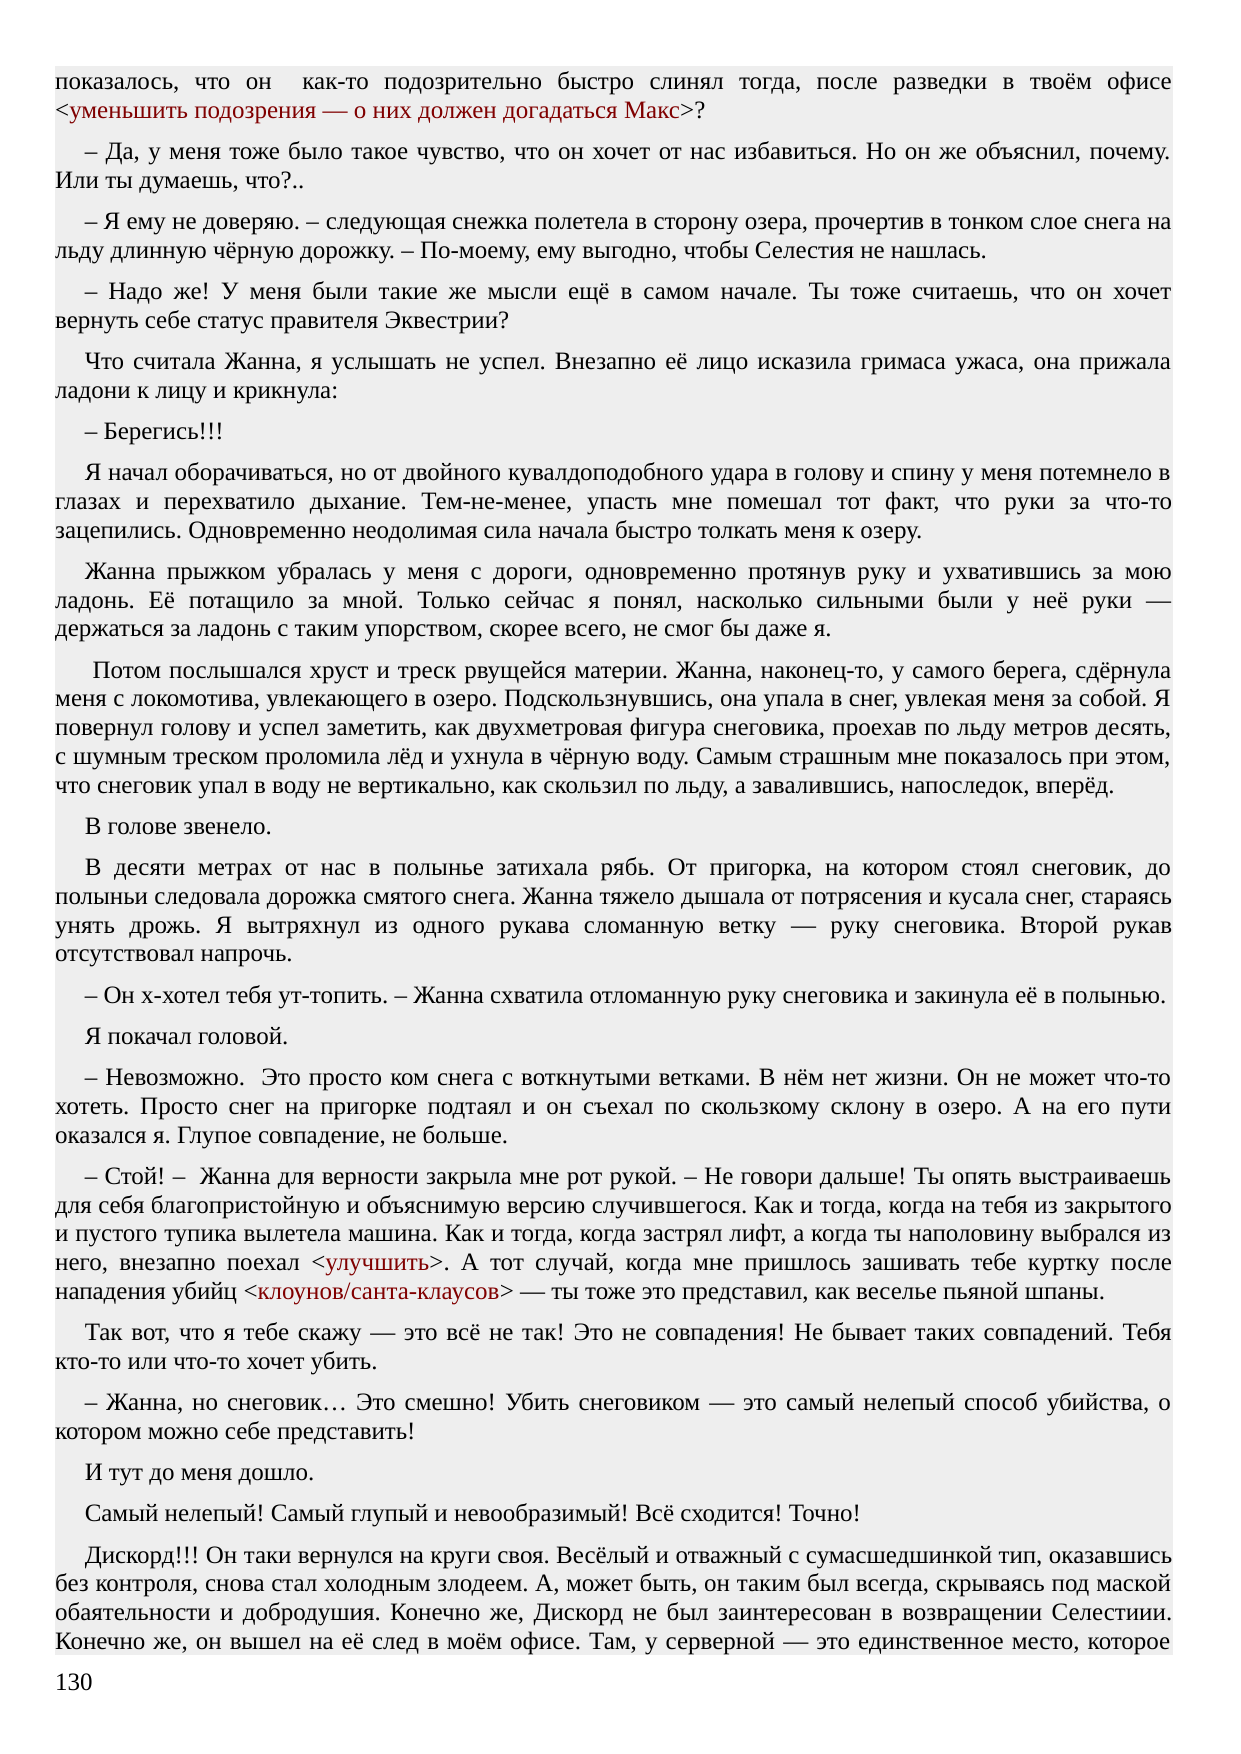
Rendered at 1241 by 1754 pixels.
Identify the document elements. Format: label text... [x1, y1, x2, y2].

text – Он х-хотел тебя ут-топить. – Жанна схватила отломанную руку снеговика и закинула её в полынью. [55, 980, 1173, 1008]
text Я начал оборачиваться, но от двойного кувалдоподобного удара в голову и спину у меня потемнело в глазах и перехватило дыхание. Тем-не-менее, упасть мне помешал тот факт, что руки за что-то зацепились. Одновременно неодолимая сила начала быстро толкать меня к озеру. [55, 457, 1173, 543]
text В голове звенело. [55, 811, 1173, 840]
text показалось, что он как-то подозрительно быстро слинял тогда, после разведки в твоём офисе <уменьшить подозрения — о них должен догадаться Макс>? [55, 66, 1173, 123]
text Самый нелепый! Самый глупый и невообразимый! Всё сходится! Точно! [55, 1498, 1173, 1527]
text – Да, у меня тоже было такое чувство, что он хочет от нас избавиться. Но он же объяснил, почему. Или ты думаешь, что?.. [55, 136, 1173, 193]
text – Невозможно. Это просто ком снега с воткнутыми ветками. В нём нет жизни. Он не может что-то хотеть. Просто снег на пригорке подтаял и он съехал по скользкому склону в озеро. А на его пути оказался я. Глупое совпадение, не больше. [55, 1062, 1173, 1148]
text В десяти метрах от нас в полынье затихала рябь. От пригорка, на котором стоял снеговик, до полыньи следовала дорожка смятого снега. Жанна тяжело дышала от потрясения и кусала снег, стараясь унять дрожь. Я вытряхнул из одного рукава сломанную ветку — руку снеговика. Второй рукав отсутствовал напрочь. [55, 852, 1173, 967]
text – Берегись!!! [55, 416, 1173, 445]
text Потом послышался хруст и треск рвущейся материи. Жанна, наконец-то, у самого берега, сдёрнула меня с локомотива, увлекающего в озеро. Подскользнувшись, она упала в снег, увлекая меня за собой. Я повернул голову и успел заметить, как двухметровая фигура снеговика, проехав по льду метров десять, с шумным треском проломила лёд и ухнула в чёрную воду. Самым страшным мне показалось при этом, что снеговик упал в воду не вертикально, как скользил по льду, а завалившись, напоследок, вперёд. [55, 655, 1173, 798]
text – Стой! – Жанна для верности закрыла мне рот рукой. – Не говори дальше! Ты опять выстраиваешь для себя благопристойную и объяснимую версию случившегося. Как и тогда, когда на тебя из закрытого и пустого тупика вылетела машина. Как и тогда, когда застрял лифт, а когда ты наполовину выбрался из него, внезапно поехал <улучшить>. А тот случай, когда мне пришлось зашивать тебе куртку после нападения убийц <клоунов/санта-клаусов> — ты тоже это представил, как веселье пьяной шпаны. [55, 1161, 1173, 1305]
text – Надо же! У меня были такие же мысли ещё в самом начале. Ты тоже считаешь, что он хочет вернуть себе статус правителя Эквестрии? [55, 276, 1173, 333]
text Жанна прыжком убралась у меня с дороги, одновременно протянув руку и ухватившись за мою ладонь. Её потащило за мной. Только сейчас я понял, насколько сильными были у неё руки — держаться за ладонь с таким упорством, скорее всего, не смог бы даже я. [55, 556, 1173, 642]
text И тут до меня дошло. [55, 1457, 1173, 1486]
text Дискорд!!! Он таки вернулся на круги своя. Весёлый и отважный с сумасшедшинкой тип, оказавшись без контроля, снова стал холодным злодеем. А, может быть, он таким был всегда, скрываясь под маской обаятельности и добродушия. Конечно же, Дискорд не был заинтересован в возвращении Селестиии. Конечно же, он вышел на её след в моём офисе. Там, у серверной — это единственное место, которое [55, 1540, 1173, 1655]
text Так вот, что я тебе скажу — это всё не так! Это не совпадения! Не бывает таких совпадений. Тебя кто-то или что-то хочет убить. [55, 1317, 1173, 1375]
text – Я ему не доверяю. – следующая снежка полетела в сторону озера, прочертив в тонком слое снега на льду длинную чёрную дорожку. – По-моему, ему выгодно, чтобы Селестия не нашлась. [55, 206, 1173, 263]
text – Жанна, но снеговик… Это смешно! Убить снеговиком — это самый нелепый способ убийства, о котором можно себе представить! [55, 1387, 1173, 1445]
text Что считала Жанна, я услышать не успел. Внезапно её лицо исказила гримаса ужаса, она прижала ладони к лицу и крикнула: [55, 346, 1173, 403]
text Я покачал головой. [55, 1021, 1173, 1050]
